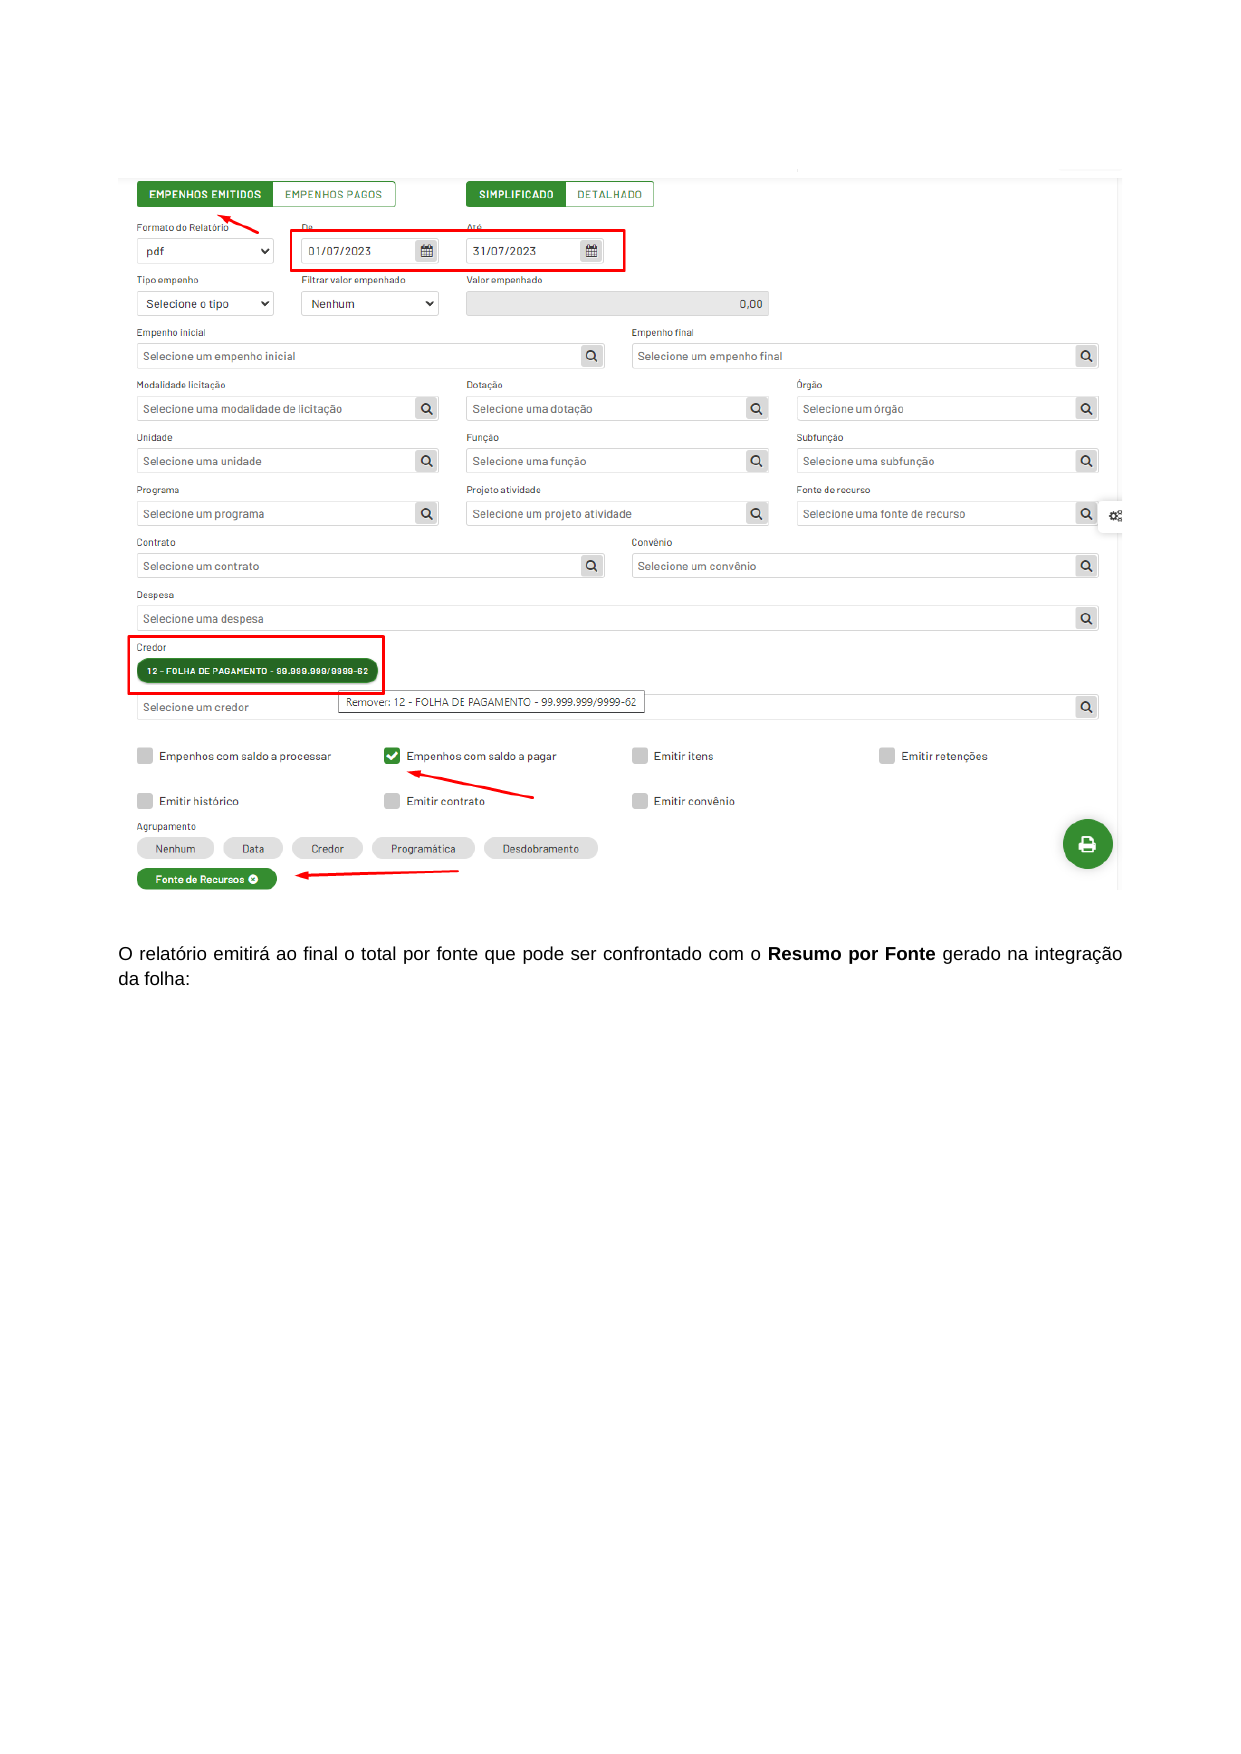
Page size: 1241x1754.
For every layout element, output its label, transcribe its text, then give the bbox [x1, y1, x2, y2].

picture [118, 169, 1123, 890]
text O relatório emitirá ao final o total por fonte que pode ser confrontado com o Resumo por Fonte gerado na integração da folha: [118, 943, 1122, 989]
